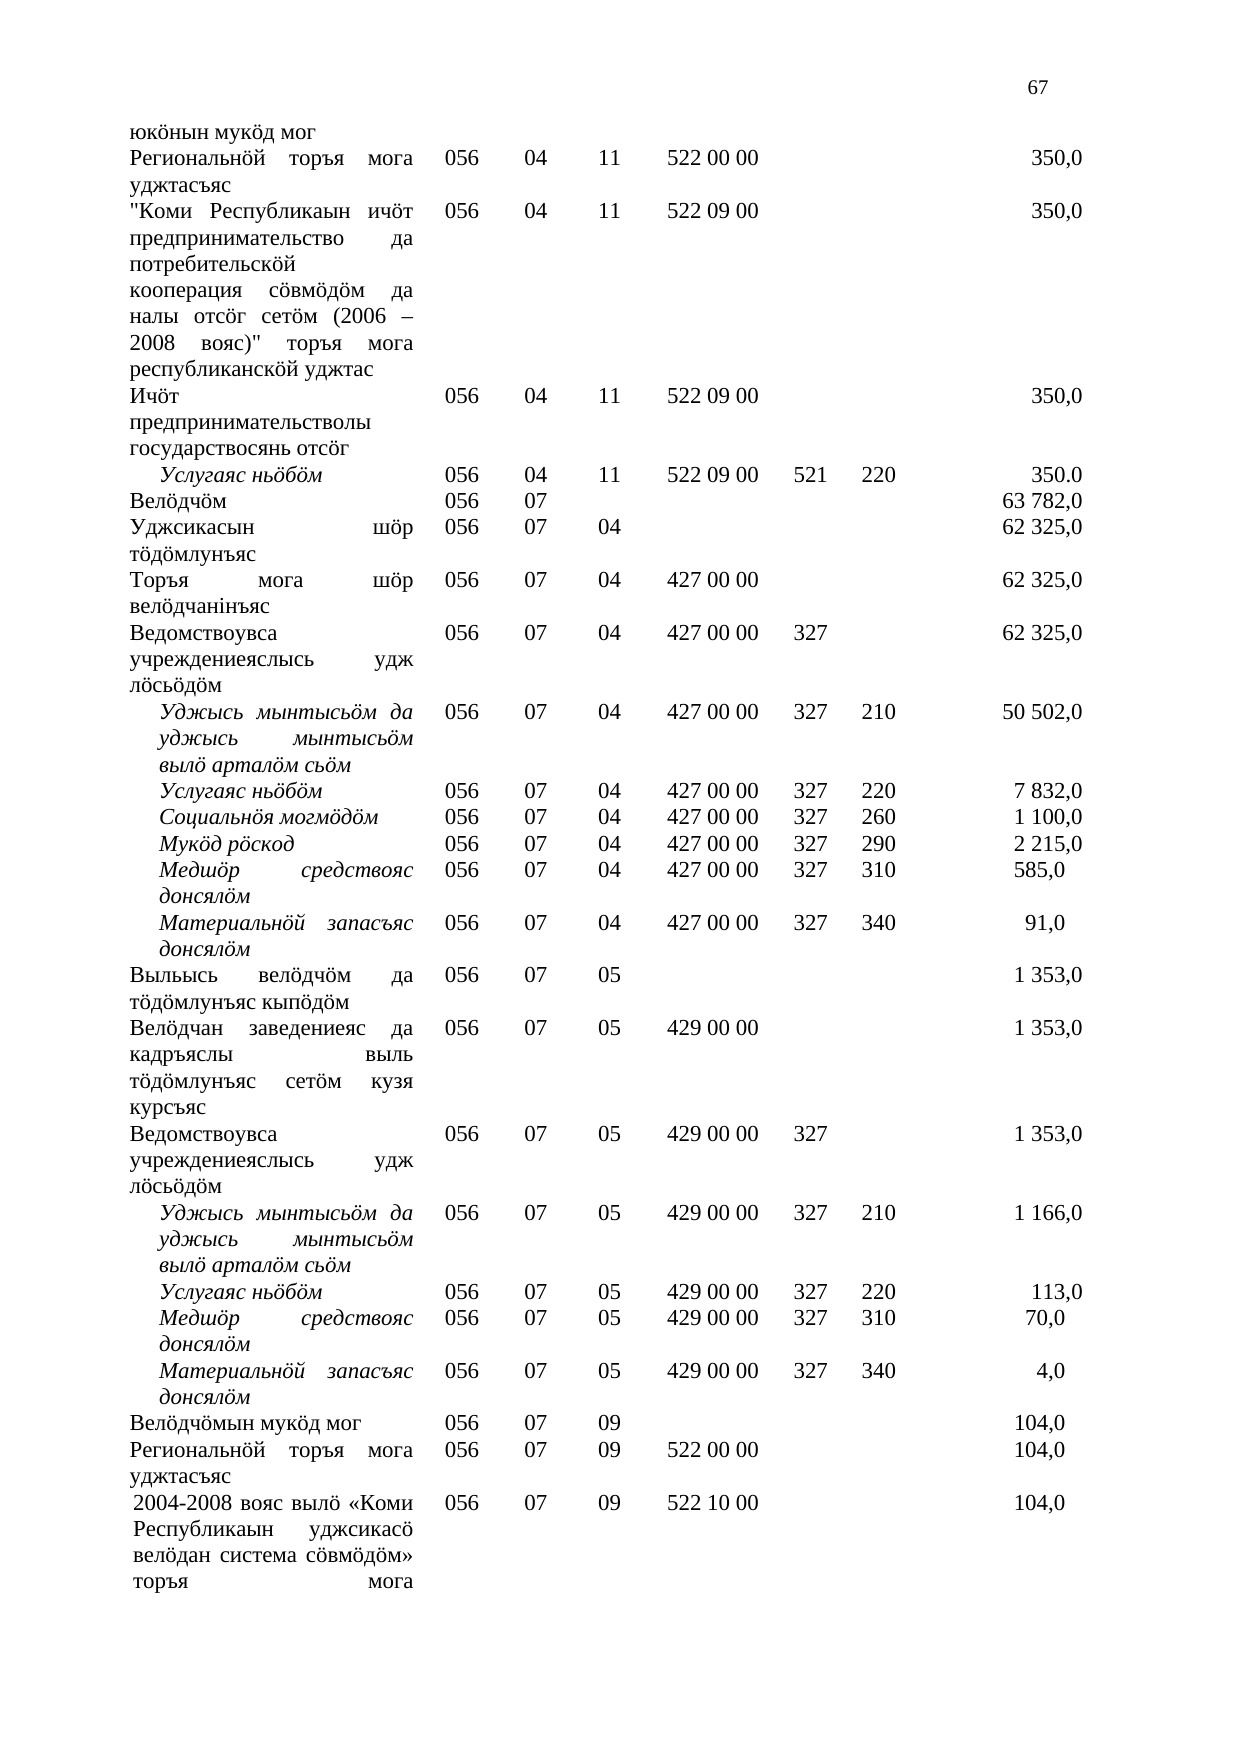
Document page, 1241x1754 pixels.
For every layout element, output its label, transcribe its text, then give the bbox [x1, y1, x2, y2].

table_cell [779, 1436, 842, 1488]
table_cell юкöнын мукöд мог [118, 118, 425, 144]
table_cell 1 353,0 [916, 1120, 1094, 1199]
table_cell 04 [499, 461, 572, 487]
table_cell Услугаяс ньöбöм [118, 1278, 425, 1304]
table_cell Уджысь мынтысьöм да уджысь мынтысьöм вылö арталöм сьöм [118, 698, 425, 777]
table_cell [646, 961, 779, 1014]
table_cell 056 [425, 830, 498, 856]
table_cell 056 [425, 487, 498, 513]
table_cell 427 00 00 [646, 619, 779, 698]
table_cell [779, 1410, 842, 1436]
table_cell [842, 514, 916, 566]
table_cell 327 [779, 803, 842, 830]
table_cell 522 10 00 [646, 1489, 779, 1594]
table_cell 056 [425, 856, 498, 909]
table_cell Социальнöя могмöдöм [118, 803, 425, 830]
table_cell 427 00 00 [646, 698, 779, 777]
table_cell Велöдчöмын мукöд мог [118, 1410, 425, 1436]
table_cell 07 [499, 514, 572, 566]
table_cell 50 502,0 [916, 698, 1094, 777]
table_cell 4,0 [916, 1357, 1094, 1409]
table_cell 427 00 00 [646, 830, 779, 856]
table_cell 11 [573, 145, 646, 197]
table_cell [842, 1489, 916, 1594]
table_cell [842, 1436, 916, 1488]
table_cell 056 [425, 1199, 498, 1278]
table_cell [842, 382, 916, 461]
table_cell 056 [425, 514, 498, 566]
table_cell 04 [499, 197, 572, 382]
table_cell 429 00 00 [646, 1304, 779, 1357]
table_cell 09 [573, 1489, 646, 1594]
table_cell [425, 118, 498, 144]
table_cell 340 [842, 909, 916, 961]
table_cell 104,0 [916, 1410, 1094, 1436]
table_cell Ичöт предпринимательстволы государствосянь отсöг [118, 382, 425, 461]
table_cell 056 [425, 382, 498, 461]
table_cell 310 [842, 856, 916, 909]
table_cell 07 [499, 856, 572, 909]
table_cell 522 09 00 [646, 382, 779, 461]
table_cell 07 [499, 566, 572, 619]
table_cell 327 [779, 830, 842, 856]
table_cell 04 [573, 777, 646, 803]
table_cell [779, 1489, 842, 1594]
table_cell 327 [779, 856, 842, 909]
table_cell 07 [499, 777, 572, 803]
table_cell 327 [779, 1120, 842, 1199]
table_cell [646, 1410, 779, 1436]
table_cell Выльысь велöдчöм да тöдöмлунъяс кыпöдöм [118, 961, 425, 1014]
table_cell 70,0 [916, 1304, 1094, 1357]
table_cell 07 [499, 803, 572, 830]
table_cell [779, 382, 842, 461]
table_cell 056 [425, 1357, 498, 1409]
table_cell [573, 118, 646, 144]
table_cell [646, 487, 779, 513]
table_cell 327 [779, 777, 842, 803]
table_cell 056 [425, 1120, 498, 1199]
table_cell 310 [842, 1304, 916, 1357]
table_cell 220 [842, 777, 916, 803]
table_cell 07 [499, 961, 572, 1014]
table_cell 056 [425, 619, 498, 698]
table_cell "Коми Республикаын ичöт предпринимательство да потребительскöй кооперация сöвмöдöм да налы отсöг сетöм (2006 – 2008 вояс)" торъя мога республиканскöй уджтас [118, 197, 425, 382]
table_cell [842, 487, 916, 513]
table_cell [646, 514, 779, 566]
table_cell Региональнöй торъя мога уджтасъяс [118, 145, 425, 197]
table_cell 056 [425, 461, 498, 487]
table_cell 056 [425, 1304, 498, 1357]
table_cell [779, 118, 842, 144]
table_cell 07 [499, 1357, 572, 1409]
table_cell 427 00 00 [646, 856, 779, 909]
table_cell 056 [425, 145, 498, 197]
table_cell 11 [573, 382, 646, 461]
table_cell 522 00 00 [646, 1436, 779, 1488]
table_cell 113,0 [916, 1278, 1094, 1304]
table_cell Региональнöй торъя мога уджтасъяс [118, 1436, 425, 1488]
table_cell Услугаяс ньöбöм [118, 777, 425, 803]
table_cell 1 166,0 [916, 1199, 1094, 1278]
table_cell [842, 1120, 916, 1199]
table_cell 521 [779, 461, 842, 487]
table_cell 7 832,0 [916, 777, 1094, 803]
table_cell 05 [573, 1014, 646, 1119]
table_cell 05 [573, 1357, 646, 1409]
table_cell Материальнöй запасъяс донсялöм [118, 1357, 425, 1409]
table_cell 427 00 00 [646, 803, 779, 830]
table_cell 2004-2008 вояс вылö «Коми Республикаын уджсикасö велöдан система сöвмöдöм» торъя мога [118, 1489, 425, 1594]
table_cell 1 353,0 [916, 961, 1094, 1014]
table_cell 07 [499, 698, 572, 777]
table_cell Уджысь мынтысьöм да уджысь мынтысьöм вылö арталöм сьöм [118, 1199, 425, 1278]
table_cell 05 [573, 961, 646, 1014]
table_cell 05 [573, 1278, 646, 1304]
table_cell 07 [499, 1436, 572, 1488]
table_cell 429 00 00 [646, 1120, 779, 1199]
table_cell [842, 118, 916, 144]
table_cell [573, 487, 646, 513]
table_cell 04 [573, 698, 646, 777]
table_cell [646, 118, 779, 144]
table_cell 429 00 00 [646, 1014, 779, 1119]
table_cell [842, 566, 916, 619]
table_cell 327 [779, 619, 842, 698]
table_cell 427 00 00 [646, 777, 779, 803]
table_cell [779, 514, 842, 566]
table_cell 429 00 00 [646, 1278, 779, 1304]
table_cell Медшöр средствояс донсялöм [118, 1304, 425, 1357]
table_cell Велöдчöм [118, 487, 425, 513]
table_cell 327 [779, 1304, 842, 1357]
table_cell 327 [779, 1278, 842, 1304]
table_cell 350,0 [916, 145, 1094, 197]
table_cell Уджсикасын шöр тöдöмлунъяс [118, 514, 425, 566]
table_cell 056 [425, 777, 498, 803]
table_cell 429 00 00 [646, 1199, 779, 1278]
table_cell [842, 619, 916, 698]
table_cell 104,0 [916, 1489, 1094, 1594]
table_cell 522 09 00 [646, 197, 779, 382]
table_cell 056 [425, 197, 498, 382]
table_cell [842, 1014, 916, 1119]
table_cell 327 [779, 1199, 842, 1278]
table_cell Услугаяс ньöбöм [118, 461, 425, 487]
table_cell 056 [425, 1436, 498, 1488]
table_cell Велöдчан заведениеяс да кадръяслы выль тöдöмлунъяс сетöм кузя курсъяс [118, 1014, 425, 1119]
table_cell 05 [573, 1199, 646, 1278]
table_cell 09 [573, 1436, 646, 1488]
table_cell 2 215,0 [916, 830, 1094, 856]
table_cell 427 00 00 [646, 566, 779, 619]
table_cell 056 [425, 566, 498, 619]
table_cell Материальнöй запасъяс донсялöм [118, 909, 425, 961]
table_cell [779, 197, 842, 382]
table_cell 07 [499, 1120, 572, 1199]
table_cell 91,0 [916, 909, 1094, 961]
table_cell 056 [425, 1278, 498, 1304]
table_cell 05 [573, 1304, 646, 1357]
table_cell 11 [573, 461, 646, 487]
table_cell 056 [425, 698, 498, 777]
table_cell 11 [573, 197, 646, 382]
table_cell 04 [573, 803, 646, 830]
table_cell 07 [499, 1410, 572, 1436]
table_cell 327 [779, 698, 842, 777]
table_cell 290 [842, 830, 916, 856]
table_cell 056 [425, 803, 498, 830]
table_cell [779, 487, 842, 513]
table_cell 04 [573, 909, 646, 961]
table_cell 056 [425, 1014, 498, 1119]
table_cell 04 [499, 145, 572, 197]
table_cell 327 [779, 909, 842, 961]
table_cell 350.0 [916, 461, 1094, 487]
table_cell 327 [779, 1357, 842, 1409]
table_cell [779, 566, 842, 619]
table_cell Ведомствоувса учреждениеяслысь удж лöсьöдöм [118, 1120, 425, 1199]
table_cell [779, 961, 842, 1014]
table_cell 04 [499, 382, 572, 461]
table_cell 210 [842, 698, 916, 777]
table_cell [842, 145, 916, 197]
table_cell 585,0 [916, 856, 1094, 909]
table_cell 62 325,0 [916, 619, 1094, 698]
table_cell 05 [573, 1120, 646, 1199]
table_cell 07 [499, 1014, 572, 1119]
table_cell 62 325,0 [916, 514, 1094, 566]
table_cell [779, 145, 842, 197]
table_cell 522 09 00 [646, 461, 779, 487]
table_cell 427 00 00 [646, 909, 779, 961]
table_cell 07 [499, 619, 572, 698]
table_cell 04 [573, 619, 646, 698]
table_cell 220 [842, 461, 916, 487]
table_cell 260 [842, 803, 916, 830]
table_cell 522 00 00 [646, 145, 779, 197]
table_cell 09 [573, 1410, 646, 1436]
table_cell 056 [425, 961, 498, 1014]
table_cell 04 [573, 514, 646, 566]
table_cell 429 00 00 [646, 1357, 779, 1409]
table_cell 056 [425, 909, 498, 961]
table_cell 1 353,0 [916, 1014, 1094, 1119]
table_cell [842, 1410, 916, 1436]
table_cell 07 [499, 1199, 572, 1278]
table_cell [779, 1014, 842, 1119]
table_cell 350,0 [916, 382, 1094, 461]
table_cell 210 [842, 1199, 916, 1278]
table_cell [916, 118, 1094, 144]
table_cell 62 325,0 [916, 566, 1094, 619]
table_cell Торъя мога шöр велöдчанiнъяс [118, 566, 425, 619]
table_cell 04 [573, 856, 646, 909]
table_cell 07 [499, 487, 572, 513]
table_cell 220 [842, 1278, 916, 1304]
table_cell 350,0 [916, 197, 1094, 382]
table_cell 340 [842, 1357, 916, 1409]
table_cell 104,0 [916, 1436, 1094, 1488]
table_cell Мукöд рöскод [118, 830, 425, 856]
table_cell 04 [573, 830, 646, 856]
table_cell [842, 197, 916, 382]
table_cell 04 [573, 566, 646, 619]
table_cell 1 100,0 [916, 803, 1094, 830]
table_cell [842, 961, 916, 1014]
table_cell 07 [499, 1304, 572, 1357]
table_cell 63 782,0 [916, 487, 1094, 513]
table_cell 07 [499, 1278, 572, 1304]
table_cell 07 [499, 1489, 572, 1594]
table_cell Медшöр средствояс донсялöм [118, 856, 425, 909]
table_cell 07 [499, 830, 572, 856]
table_cell [499, 118, 572, 144]
table_cell 07 [499, 909, 572, 961]
table_cell Ведомствоувса учреждениеяслысь удж лöсьöдöм [118, 619, 425, 698]
table_cell 056 [425, 1489, 498, 1594]
table_cell 056 [425, 1410, 498, 1436]
